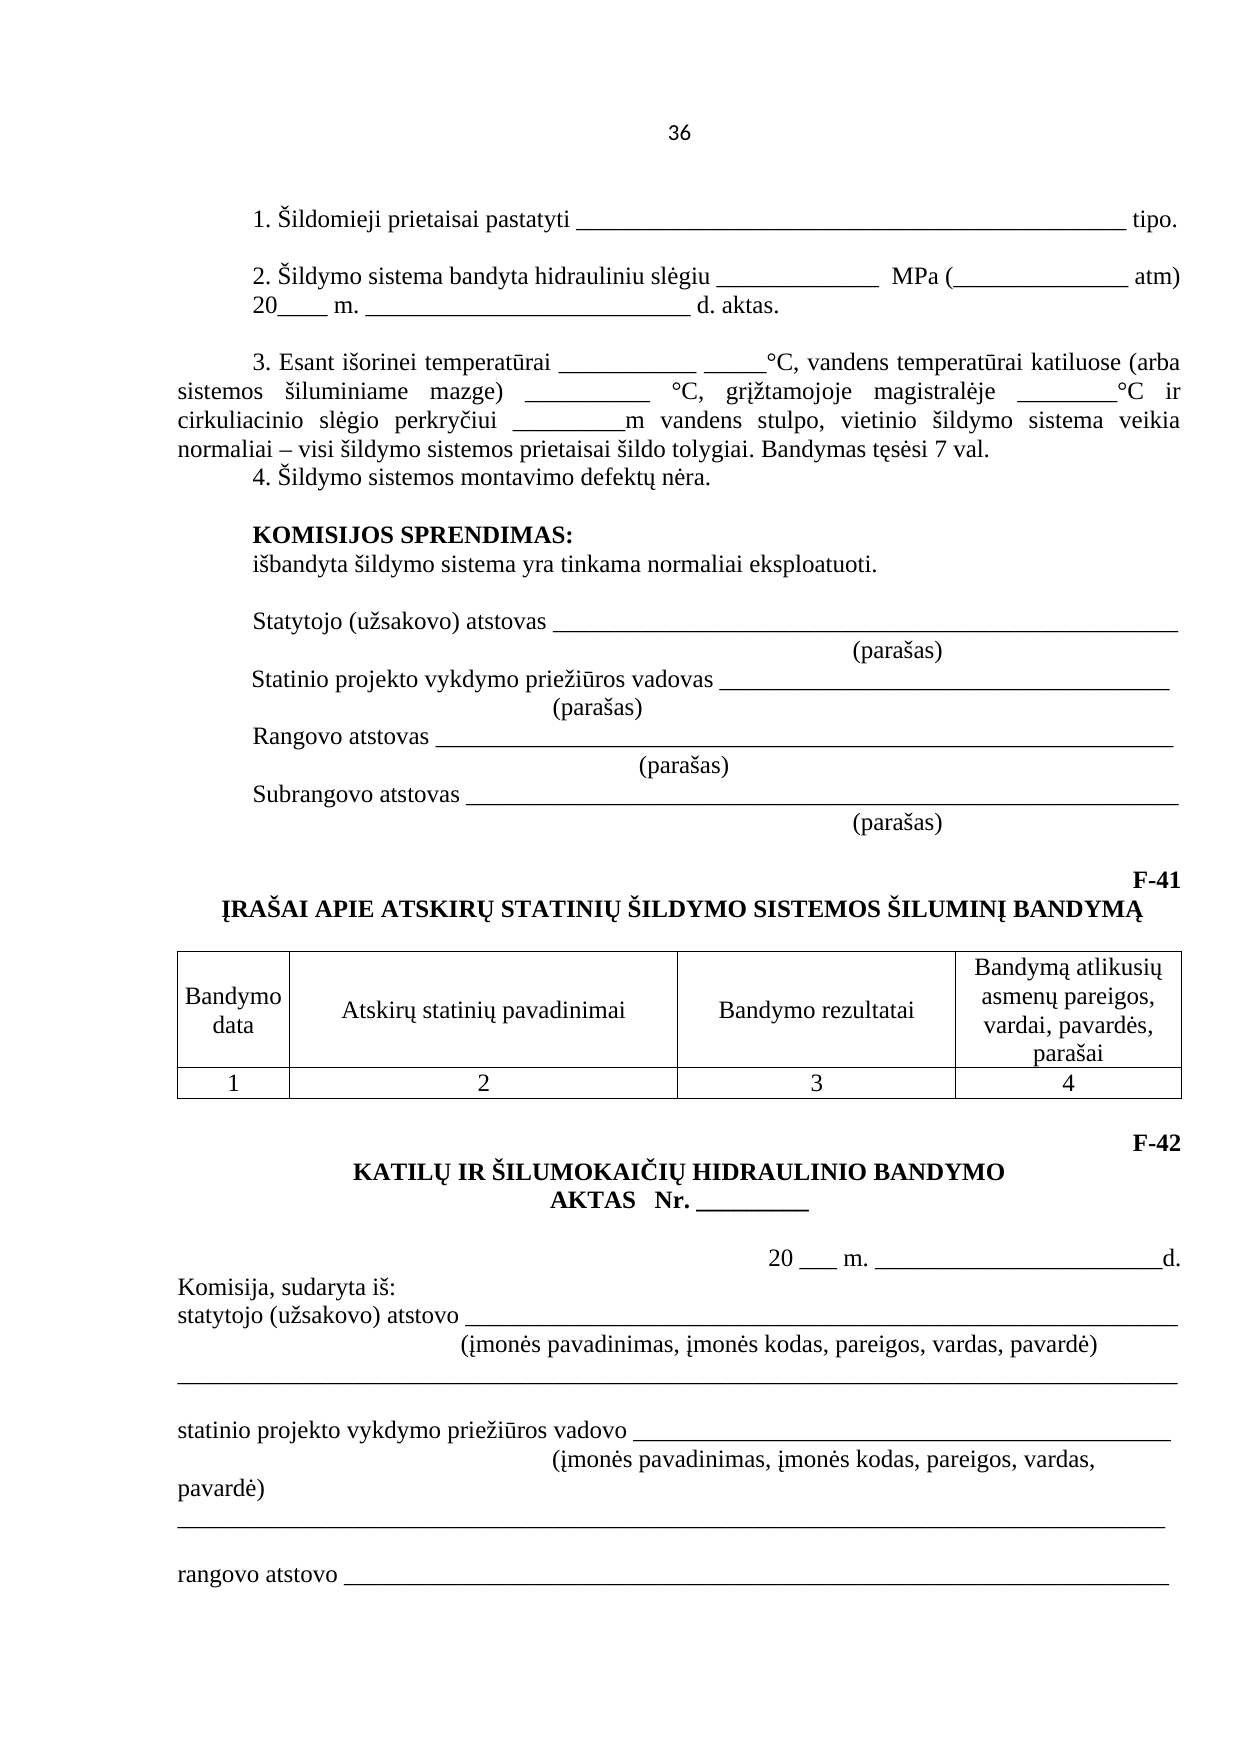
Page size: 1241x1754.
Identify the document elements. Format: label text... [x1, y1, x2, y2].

table_cell 4 [956, 1068, 1181, 1098]
table_header Bandymo data [178, 952, 289, 1067]
text statytojo (užsakovo) atstovo _________________________________________________________ [177, 1301, 1181, 1329]
text _______________________________________________________________________________ [177, 1502, 1181, 1531]
text Statinio projekto vykdymo priežiūros vadovas ____________________________________ [177, 664, 1181, 692]
text 20____ m. __________________________ d. aktas. [177, 290, 1181, 319]
text ĮRAŠAI APIE ATSKIRŲ STATINIŲ ŠILDYMO SISTEMOS ŠILUMINĮ BANDYMĄ [177, 894, 1181, 922]
text rangovo atstovo __________________________________________________________________ [177, 1559, 1181, 1588]
text (įmonės pavadinimas, įmonės kodas, pareigos, vardas, pavardė) [402, 1329, 1181, 1358]
text 4. Šildymo sistemos montavimo defektų nėra. [252, 462, 1181, 491]
text statinio projekto vykdymo priežiūros vadovo ___________________________________________ [177, 1416, 1181, 1444]
text ________________________________________________________________________________ [177, 1358, 1181, 1387]
text 20 ___ m. _______________________d. [177, 1243, 1181, 1272]
text (įmonės pavadinimas, įmonės kodas, pareigos, vardas, pavardė) [177, 1444, 1181, 1502]
text 1. Šildomieji prietaisai pastatyti ____________________________________________ tipo. [177, 204, 1181, 232]
text KOMISIJOS SPRENDIMAS: [252, 520, 1181, 549]
text Komisija, sudaryta iš: [177, 1272, 1181, 1301]
text (parašas) [777, 635, 1181, 664]
table_cell 2 [290, 1068, 677, 1098]
subtitle (parašas) [402, 750, 1181, 779]
table_header Bandymo rezultatai [678, 952, 955, 1067]
text (parašas) [783, 807, 1181, 836]
text AKTAS Nr. _________ [177, 1186, 1181, 1214]
text Rangovo atstovas ___________________________________________________________ [177, 721, 1181, 750]
text KATILŲ IR ŠILUMOKAIČIŲ HIDRAULINIO BANDYMO [177, 1157, 1181, 1186]
table_cell 3 [678, 1068, 955, 1098]
text išbandyta šildymo sistema yra tinkama normaliai eksploatuoti. [177, 549, 1181, 577]
text (parašas) [177, 692, 1181, 721]
text Statytojo (užsakovo) atstovas __________________________________________________ [177, 606, 1181, 635]
subtitle F-41 [177, 865, 1181, 894]
text Subrangovo atstovas _________________________________________________________ [252, 779, 1181, 807]
text 3. Esant išorinei temperatūrai ___________ _____°C, vandens temperatūrai katiluose (arba sistemos šiluminiame mazge) __________ °C, grįžtamojoje magistralėje ________°C ir cirkuliacinio slėgio perkryčiui _________m vandens stulpo, vietinio šildymo sistema veikia normaliai – visi šildymo sistemos prietaisai šildo tolygiai. Bandymas tęsėsi 7 val. [177, 347, 1181, 462]
table_cell 1 [178, 1068, 289, 1098]
text 2. Šildymo sistema bandyta hidrauliniu slėgiu _____________ MPa (______________ atm) [177, 261, 1181, 290]
table_header Atskirų statinių pavadinimai [290, 952, 677, 1067]
subtitle F-42 [177, 1128, 1181, 1157]
